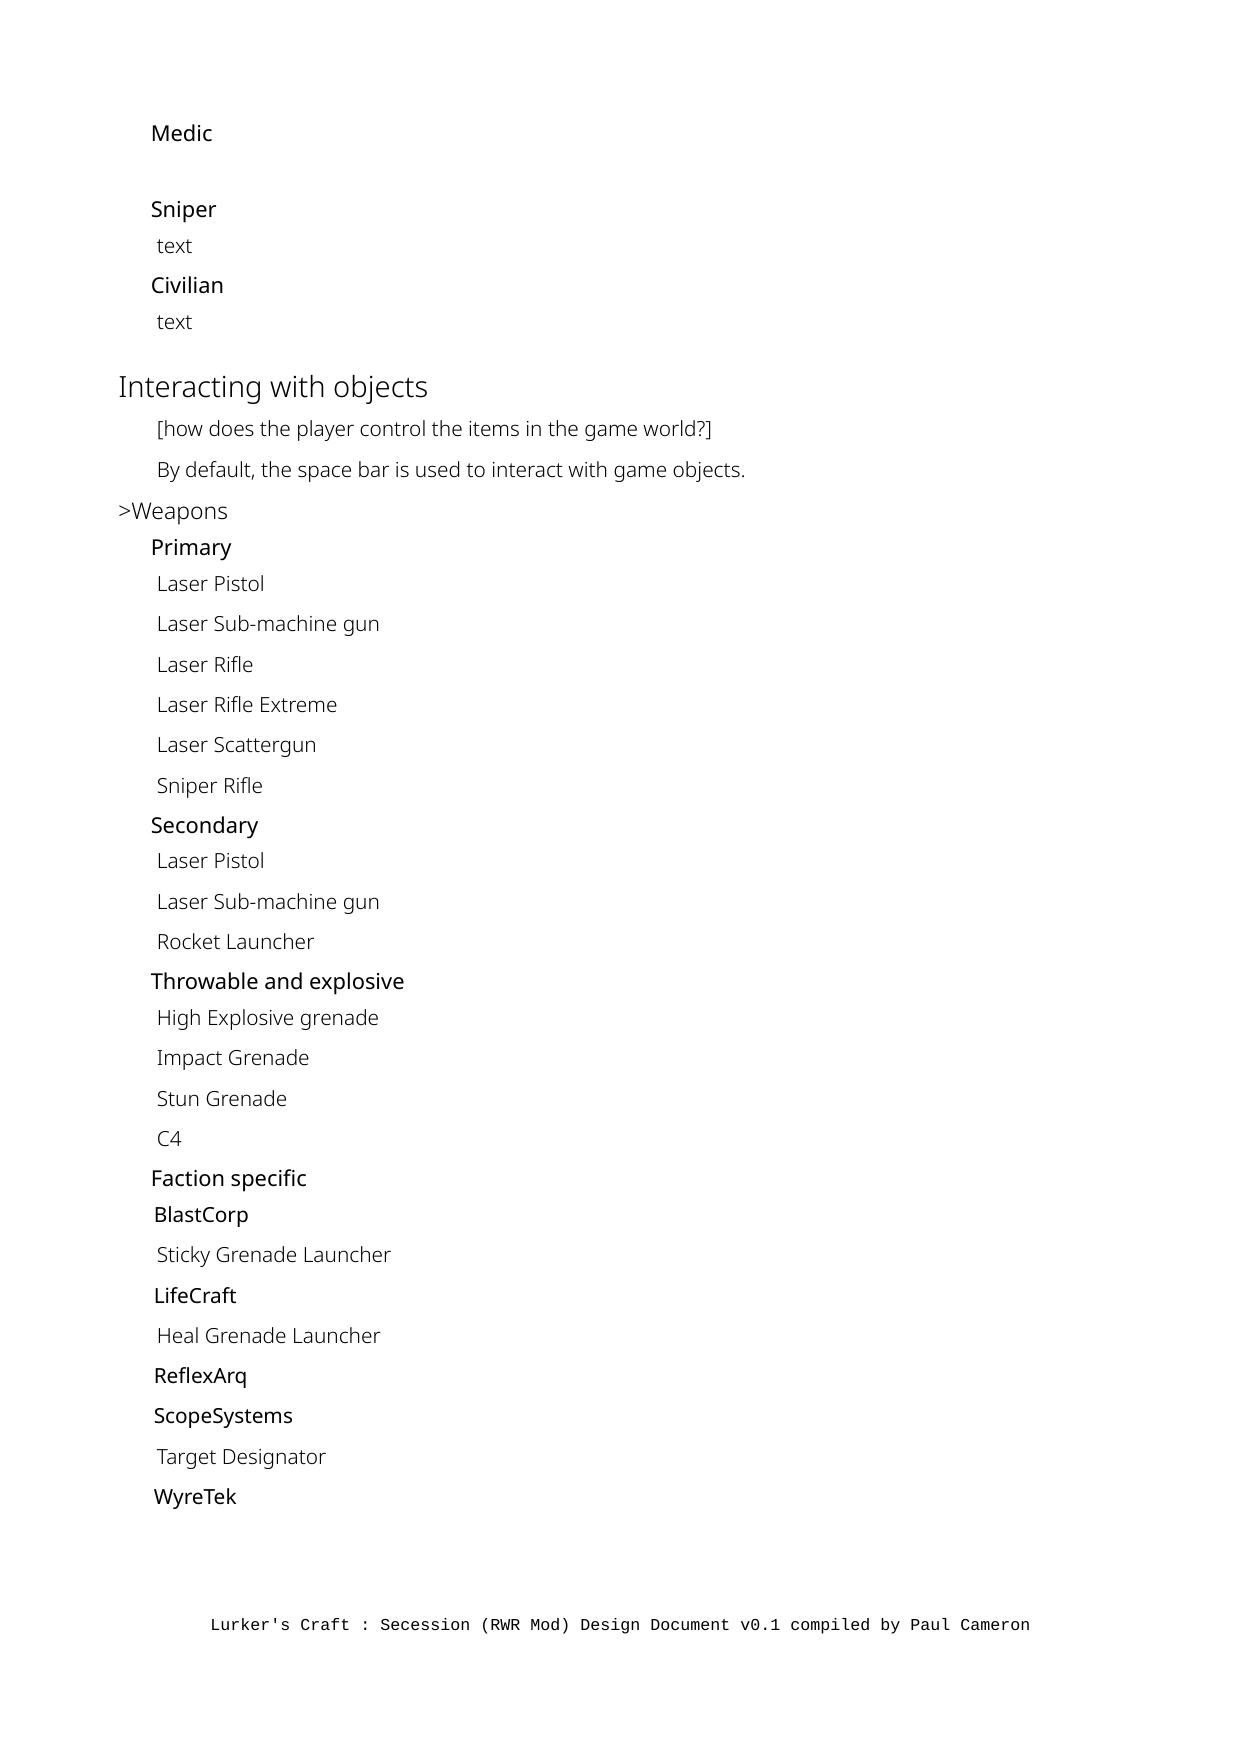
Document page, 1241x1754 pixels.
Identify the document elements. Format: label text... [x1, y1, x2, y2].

text text [118, 231, 1122, 259]
text Rocket Launcher [118, 927, 1122, 956]
subtitle Civilian [142, 270, 1122, 300]
text C4 [118, 1124, 1122, 1153]
subtitle LifeCraft [153, 1281, 1122, 1309]
text Stun Grenade [118, 1084, 1122, 1112]
subtitle Throwable and explosive [142, 966, 1122, 996]
text Heal Grenade Launcher [118, 1321, 1122, 1349]
text Laser Scattergun [118, 730, 1122, 759]
text [how does the player control the items in the game world?] [118, 414, 1122, 443]
text text [118, 307, 1122, 335]
subtitle Sniper [142, 194, 1122, 224]
subtitle Medic [142, 118, 1122, 148]
subtitle BlastCorp [153, 1200, 1122, 1228]
subtitle ScopeSystems [153, 1402, 1122, 1430]
subtitle Primary [142, 532, 1122, 562]
text Sticky Grenade Launcher [118, 1240, 1122, 1269]
text Laser Rifle [118, 650, 1122, 678]
text Target Designator [118, 1442, 1122, 1470]
subtitle >Weapons [118, 495, 1122, 526]
text High Explosive grenade [118, 1003, 1122, 1032]
text Impact Grenade [118, 1043, 1122, 1072]
subtitle Secondary [142, 810, 1122, 839]
text Laser Sub-machine gun [118, 887, 1122, 915]
text Sniper Rifle [118, 771, 1122, 799]
subtitle Faction specific [142, 1163, 1122, 1193]
text Laser Sub-machine gun [118, 609, 1122, 638]
text Laser Pistol [118, 569, 1122, 598]
text By default, the space bar is used to interact with game objects. [118, 455, 1122, 483]
subtitle WyreTek [153, 1482, 1122, 1511]
text Laser Pistol [118, 847, 1122, 875]
text Laser Rifle Extreme [118, 690, 1122, 718]
subtitle Interacting with objects [118, 366, 1122, 406]
subtitle ReflexArq [153, 1361, 1122, 1390]
